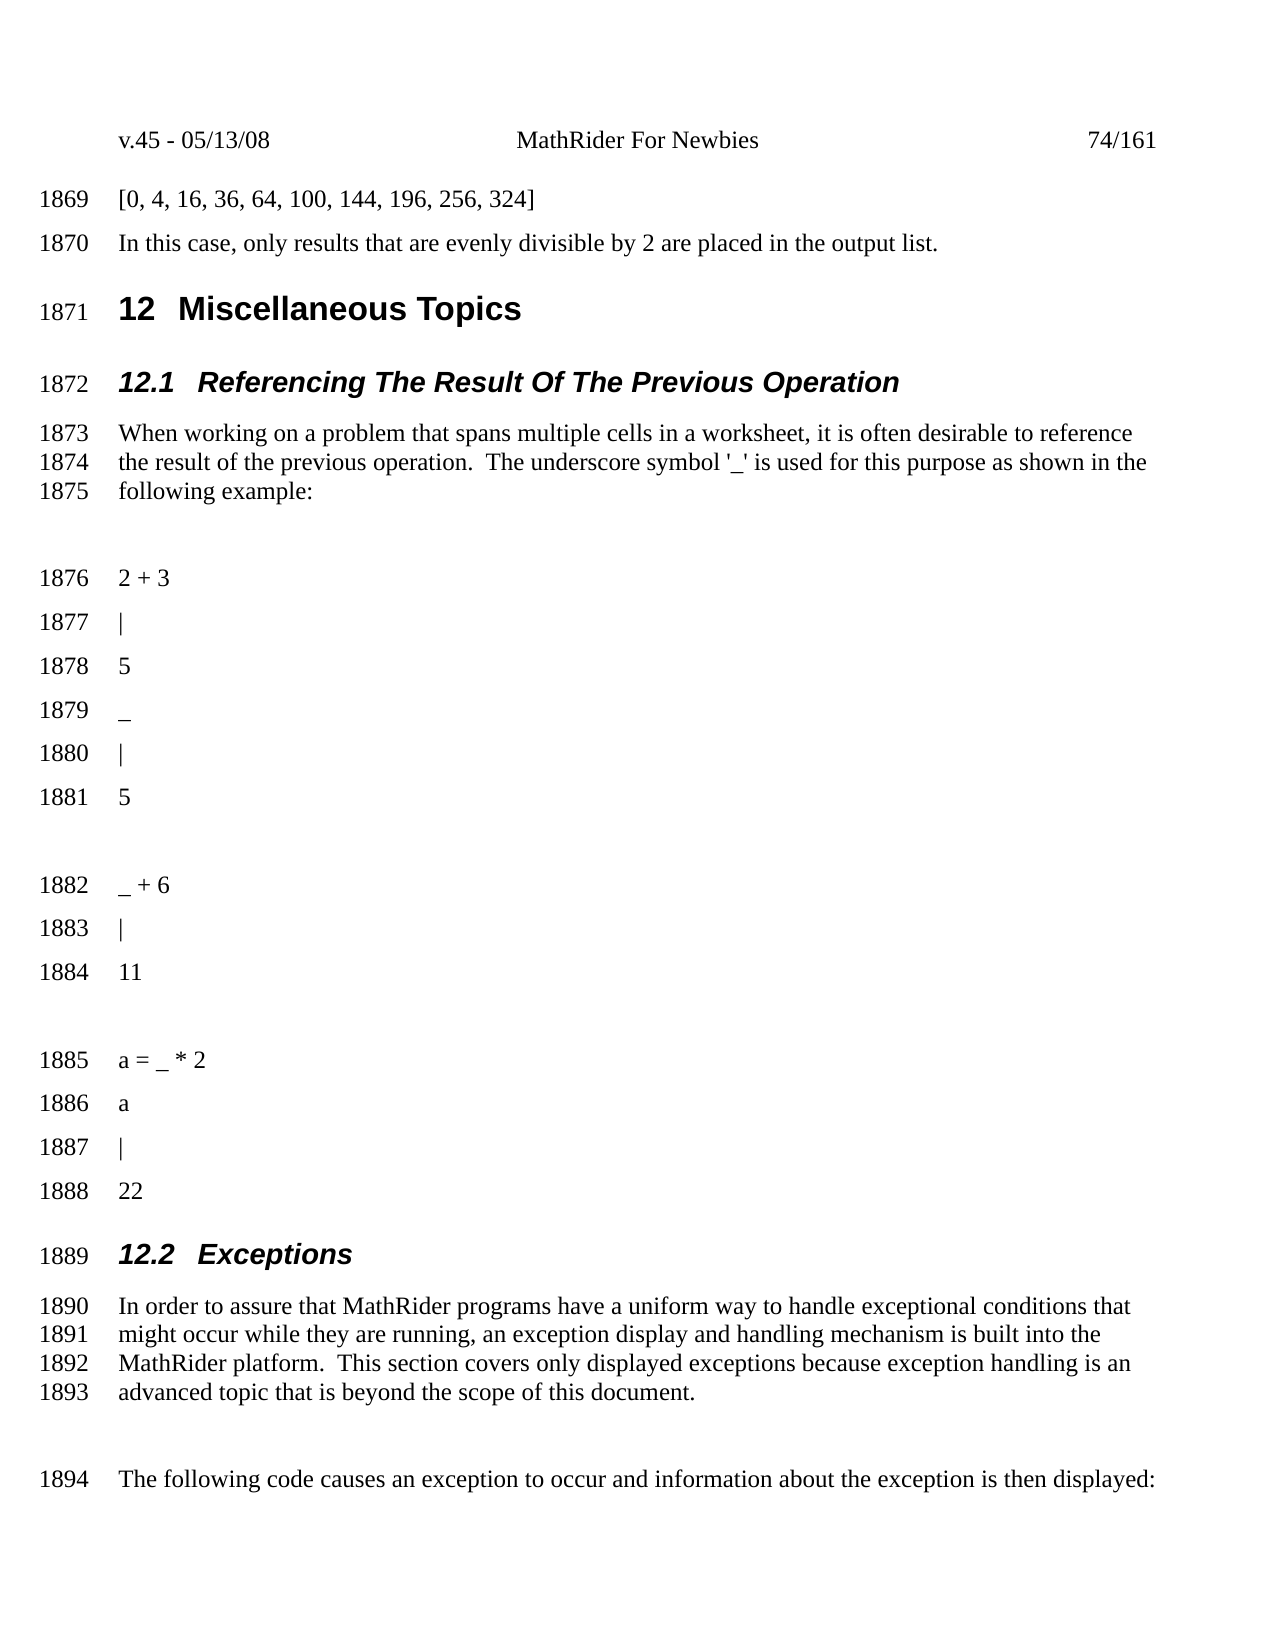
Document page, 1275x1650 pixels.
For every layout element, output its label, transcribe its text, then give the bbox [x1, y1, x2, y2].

text 22 [118, 1176, 1157, 1205]
text a [118, 1088, 1157, 1117]
text 5 [118, 782, 1157, 811]
text In order to assure that MathRider programs have a uniform way to handle exceptional conditions that might occur while they are running, an exception display and handling mechanism is built into the MathRider platform. This section covers only displayed exceptions because exception handling is an advanced topic that is beyond the scope of this document. [118, 1291, 1157, 1406]
text _ + 6 [118, 870, 1157, 898]
text | [118, 1132, 1157, 1161]
text | [118, 738, 1157, 767]
text _ [118, 695, 1157, 723]
text When working on a problem that spans multiple cells in a worksheet, it is often desirable to reference the result of the previous operation. The underscore symbol '_' is used for this purpose as shown in the following example: [118, 418, 1157, 505]
text a = _ * 2 [118, 1045, 1157, 1073]
text | [118, 607, 1157, 636]
text | [118, 913, 1157, 942]
text 11 [118, 957, 1157, 986]
subtitle Miscellaneous Topics [118, 289, 1157, 327]
subtitle Referencing The Result Of The Previous Operation [118, 365, 1157, 398]
text 5 [118, 651, 1157, 680]
text The following code causes an exception to occur and information about the exception is then displayed: [118, 1464, 1157, 1493]
subtitle Exceptions [118, 1237, 1157, 1271]
text [0, 4, 16, 36, 64, 100, 144, 196, 256, 324] [118, 184, 1157, 213]
text In this case, only results that are evenly divisible by 2 are placed in the output list. [118, 228, 1157, 256]
text 2 + 3 [118, 563, 1157, 592]
